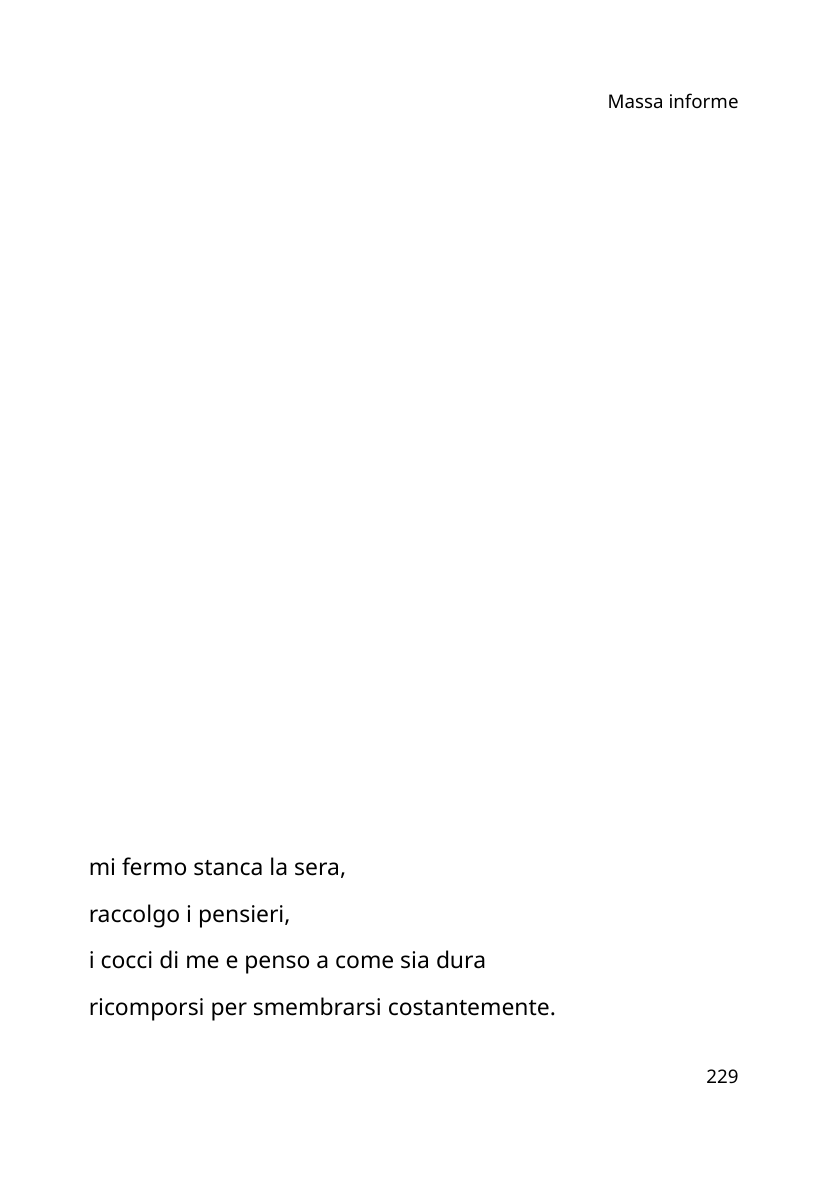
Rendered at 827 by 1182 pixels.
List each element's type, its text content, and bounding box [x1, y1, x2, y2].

text i cocci di me e penso a come sia dura [88, 944, 738, 976]
text mi fermo stanca la sera, [88, 851, 738, 882]
text raccolgo i pensieri, [88, 897, 738, 929]
text ricomporsi per smembrarsi costantemente. [88, 991, 738, 1022]
